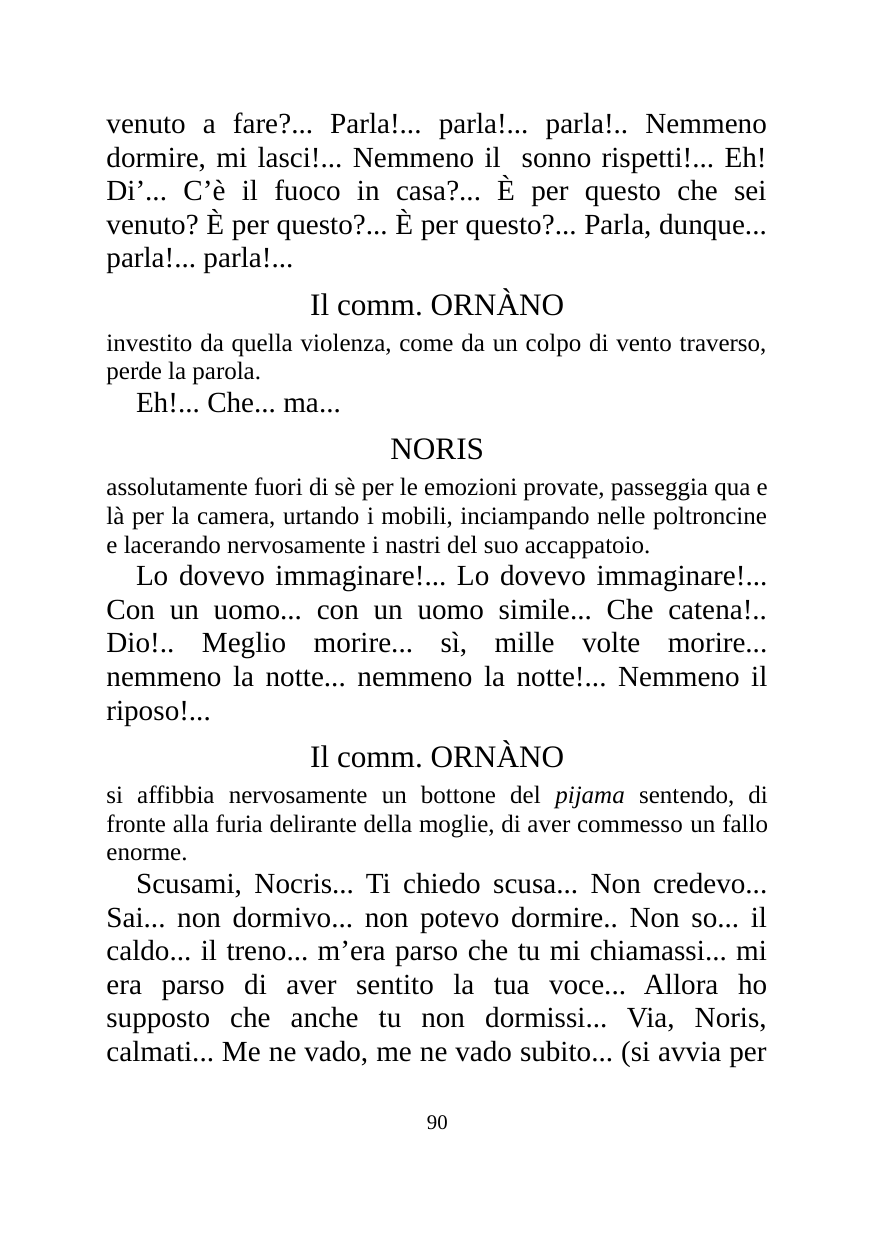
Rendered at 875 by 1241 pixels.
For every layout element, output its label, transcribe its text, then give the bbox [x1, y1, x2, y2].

text Scusami, Nocris... Ti chiedo scusa... Non credevo... Sai... non dormivo... non potevo dormire.. Non so... il caldo... il treno... m’era parso che tu mi chiamassi... mi era parso di aver sentito la tua voce... Allora ho supposto che anche tu non dormissi... Via, Noris, calmati... Me ne vado, me ne vado subito... (si avvia per [106, 866, 768, 1067]
text investito da quella violenza, come da un colpo di vento traverso, perde la parola. [106, 328, 768, 385]
text Lo dovevo immaginare!... Lo dovevo immaginare!... Con un uomo... con un uomo simile... Che catena!.. Dio!.. Meglio morire... sì, mille volte morire... nemmeno la notte... nemmeno la notte!... Nemmeno il riposo!... [106, 558, 768, 726]
text Il comm. ORNÀNO [106, 738, 768, 774]
text si affibbia nervosamente un bottone del pijama sentendo, di fronte alla furia delirante della moglie, di aver commesso un fallo enorme. [106, 780, 768, 866]
text venuto a fare?... Parla!... parla!... parla!.. Nemmeno dormire, mi lasci!... Nemmeno il sonno rispetti!... Eh! Di’... C’è il fuoco in casa?... È per questo che sei venuto? È per questo?... È per questo?... Parla, dunque... parla!... parla!... [106, 106, 768, 274]
text Il comm. ORNÀNO [106, 286, 768, 322]
text NORIS [106, 430, 768, 466]
text assolutamente fuori di sè per le emozioni provate, passeggia qua e là per la camera, urtando i mobili, inciampando nelle poltroncine e lacerando nervosamente i nastri del suo accappatoio. [106, 472, 768, 558]
text Eh!... Che... ma... [106, 385, 768, 419]
